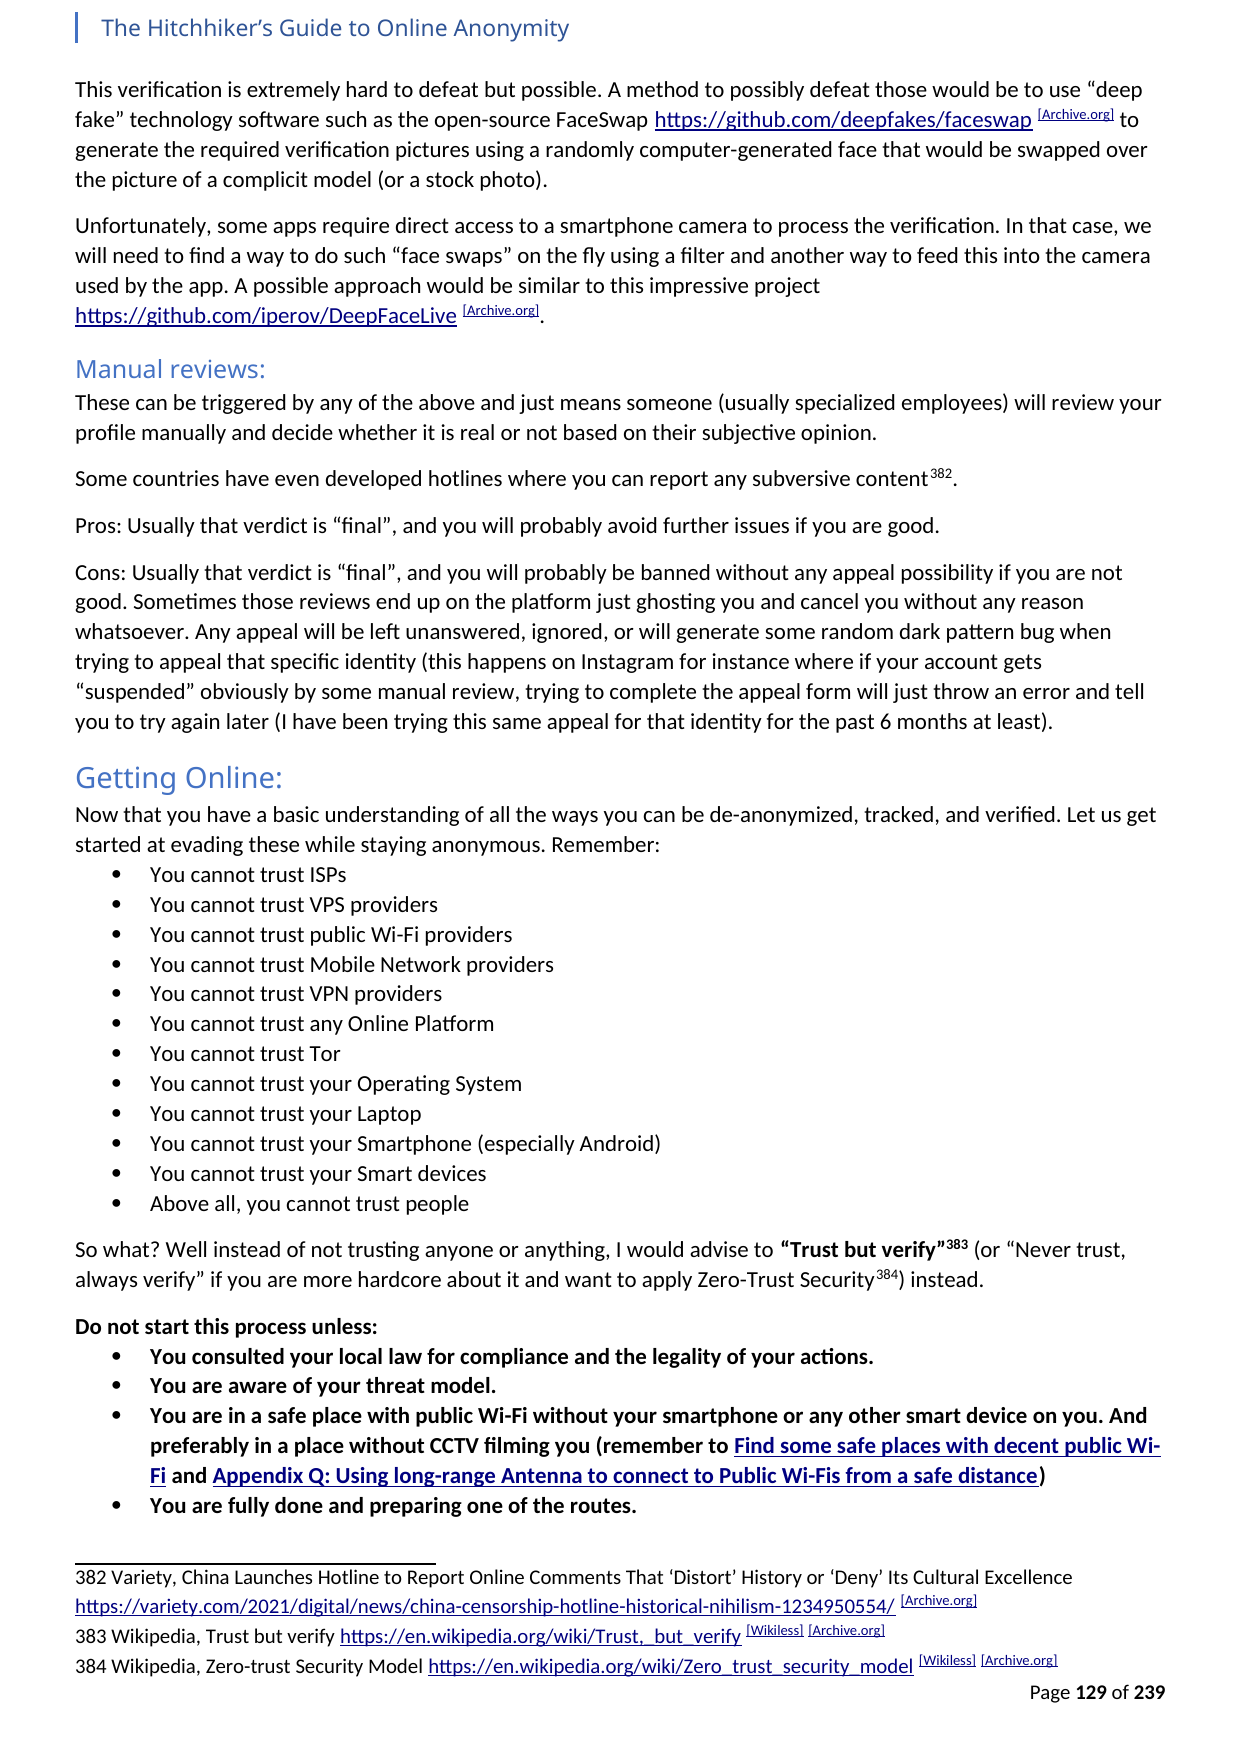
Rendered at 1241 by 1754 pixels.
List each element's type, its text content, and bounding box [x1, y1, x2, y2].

text These can be triggered by any of the above and just means someone (usually specialized employees) will review your profile manually and decide whether it is real or not based on their subjective opinion. [75, 388, 1165, 446]
list You cannot trust your Laptop [112, 1099, 1165, 1127]
text Some countries have even developed hotlines where you can report any subversive content. [75, 464, 1165, 492]
list You cannot trust Mobile Network providers [112, 950, 1165, 978]
subtitle Manual reviews: [75, 352, 1165, 386]
list You are in a safe place with public Wi-Fi without your smartphone or any other smart device on you. And preferably in a place without CCTV filming you (remember to Find some safe places with decent public Wi-Fi and Appendix Q: Using long-range Antenna to connect to Public Wi-Fis from a safe distance) [112, 1402, 1165, 1489]
text Cons: Usually that verdict is “final”, and you will probably be banned without any appeal possibility if you are not good. Sometimes those reviews end up on the platform just ghosting you and cancel you without any reason whatsoever. Any appeal will be left unanswered, ignored, or will generate some random dark pattern bug when trying to appeal that specific identity (this happens on Instagram for instance where if your account gets “suspended” obviously by some manual review, trying to complete the appeal form will just throw an error and tell you to try again later (I have been trying this same appeal for that identity for the past 6 months at least). [75, 558, 1165, 735]
list You cannot trust VPS providers [112, 890, 1165, 918]
list Above all, you cannot trust people [112, 1189, 1165, 1217]
list You cannot trust any Online Platform [112, 1009, 1165, 1037]
list You cannot trust public Wi-Fi providers [112, 920, 1165, 948]
text Now that you have a basic understanding of all the ways you can be de-anonymized, tracked, and verified. Let us get started at evading these while staying anonymous. Remember: [75, 800, 1165, 858]
list You cannot trust ISPs [112, 860, 1165, 888]
text Wikipedia, Zero-trust Security Model https://en.wikipedia.org/wiki/Zero_trust_security_model [Wikiless] [Archive.org] [75, 1651, 1165, 1679]
text Pros: Usually that verdict is “final”, and you will probably avoid further issues if you are good. [75, 511, 1165, 539]
list You cannot trust your Smart devices [112, 1159, 1165, 1187]
list You cannot trust Tor [112, 1039, 1165, 1067]
subtitle Getting Online: [75, 758, 1165, 797]
list You are aware of your threat model. [112, 1372, 1165, 1400]
list You cannot trust your Operating System [112, 1069, 1165, 1097]
text Wikipedia, Trust but verify https://en.wikipedia.org/wiki/Trust,_but_verify [Wikiless] [Archive.org] [75, 1621, 1165, 1649]
text Unfortunately, some apps require direct access to a smartphone camera to process the verification. In that case, we will need to find a way to do such “face swaps” on the fly using a filter and another way to feed this into the camera used by the app. A possible approach would be similar to this impressive project https://github.com/iperov/DeepFaceLive [Archive.org]. [75, 211, 1165, 329]
list You consulted your local law for compliance and the legality of your actions. [112, 1342, 1165, 1370]
text Variety, China Launches Hotline to Report Online Comments That ‘Distort’ History or ‘Deny’ Its Cultural Excellence https://variety.com/2021/digital/news/china-censorship-hotline-historical-nihilism-1234950554/ [Archive.org] [75, 1564, 1165, 1619]
text So what? Well instead of not trusting anyone or anything, I would advise to “Trust but verify” (or “Never trust, always verify” if you are more hardcore about it and want to apply Zero-Trust Security) instead. [75, 1235, 1165, 1293]
list You are fully done and preparing one of the routes. [112, 1491, 1165, 1519]
list You cannot trust your Smartphone (especially Android) [112, 1129, 1165, 1157]
text Do not start this process unless: [75, 1312, 1165, 1340]
text This verification is extremely hard to defeat but possible. A method to possibly defeat those would be to use “deep fake” technology software such as the open-source FaceSwap https://github.com/deepfakes/faceswap [Archive.org] to generate the required verification pictures using a randomly computer-generated face that would be swapped over the picture of a complicit model (or a stock photo). [75, 75, 1165, 193]
list You cannot trust VPN providers [112, 979, 1165, 1008]
